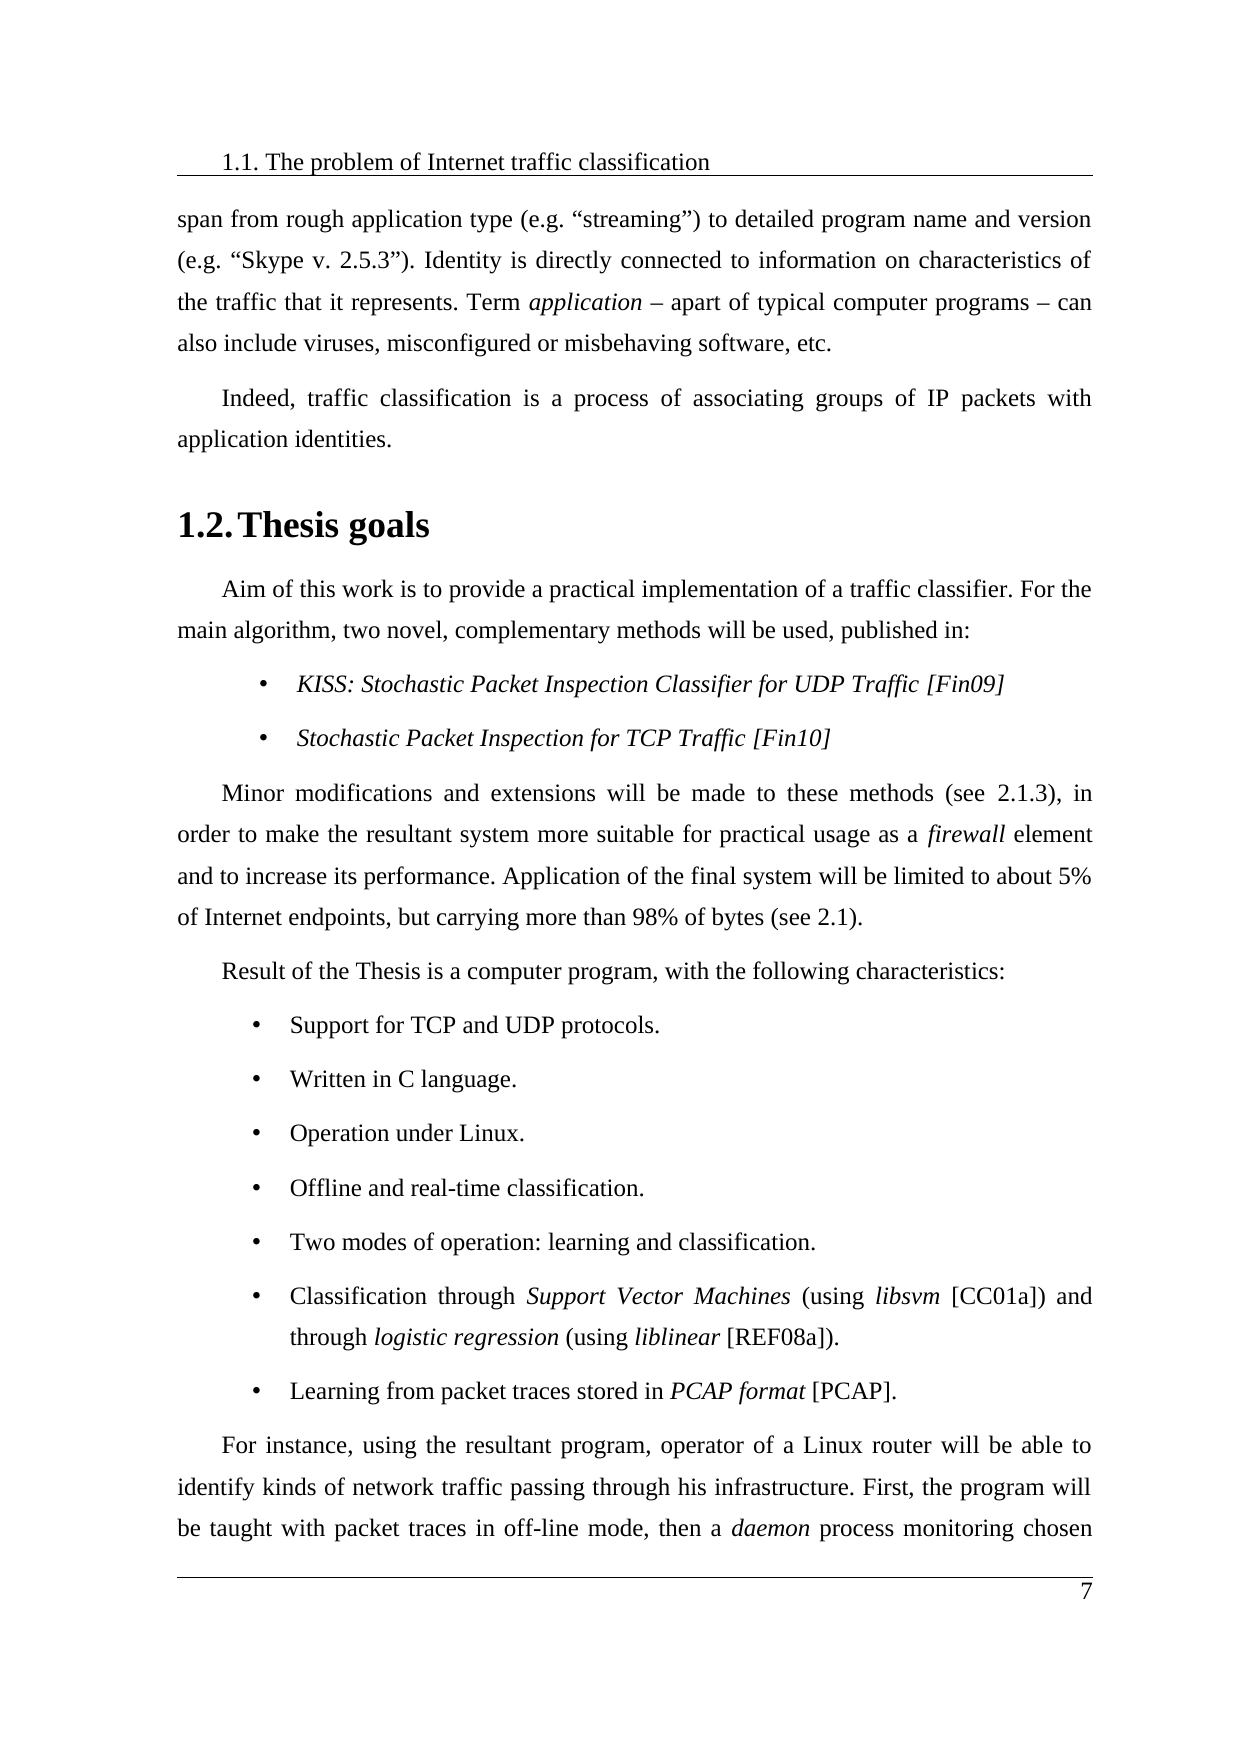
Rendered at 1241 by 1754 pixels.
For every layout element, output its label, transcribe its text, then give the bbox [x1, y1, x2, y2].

text Minor modifications and extensions will be made to these methods (see 2.1.3), in order to make the resultant system more suitable for practical usage as a firewall element and to increase its performance. Application of the final system will be limited to about 5% of Internet endpoints, but carrying more than 98% of bytes (see 2.1). [177, 779, 1093, 931]
subtitle Thesis goals [177, 504, 1093, 546]
text Result of the Thesis is a computer program, with the following characteristics: [177, 957, 1093, 985]
list Written in C language. [252, 1066, 1093, 1093]
text Indeed, traffic classification is a process of associating groups of IP packets with application identities. [177, 384, 1093, 453]
list Operation under Linux. [252, 1119, 1093, 1147]
text span from rough application type (e.g. “streaming”) to detailed program name and version (e.g. “Skype v. 2.5.3”). Identity is directly connected to information on characteristics of the traffic that it represents. Term application – apart of typical computer programs – can also include viruses, misconfigured or misbehaving software, etc. [177, 205, 1093, 357]
list Support for TCP and UDP protocols. [252, 1011, 1093, 1039]
text For instance, using the resultant program, operator of a Linux router will be able to identify kinds of network traffic passing through his infrastructure. First, the program will be taught with packet traces in off-line mode, then a daemon process monitoring chosen [177, 1431, 1093, 1542]
list Stochastic Packet Inspection for TCP Traffic [Fin10] [259, 724, 1093, 752]
list Offline and real-time classification. [252, 1174, 1093, 1201]
text Aim of this work is to provide a practical implementation of a traffic classifier. For the main algorithm, two novel, complementary methods will be used, published in: [177, 575, 1093, 644]
list Classification through Support Vector Machines (using libsvm [CC01a]) and through logistic regression (using liblinear [REF08a]). [252, 1282, 1093, 1351]
list KISS: Stochastic Packet Inspection Classifier for UDP Traffic [Fin09] [259, 671, 1093, 698]
list Two modes of operation: learning and classification. [252, 1228, 1093, 1255]
list Learning from packet traces stored in PCAP format [PCAP]. [252, 1377, 1093, 1405]
